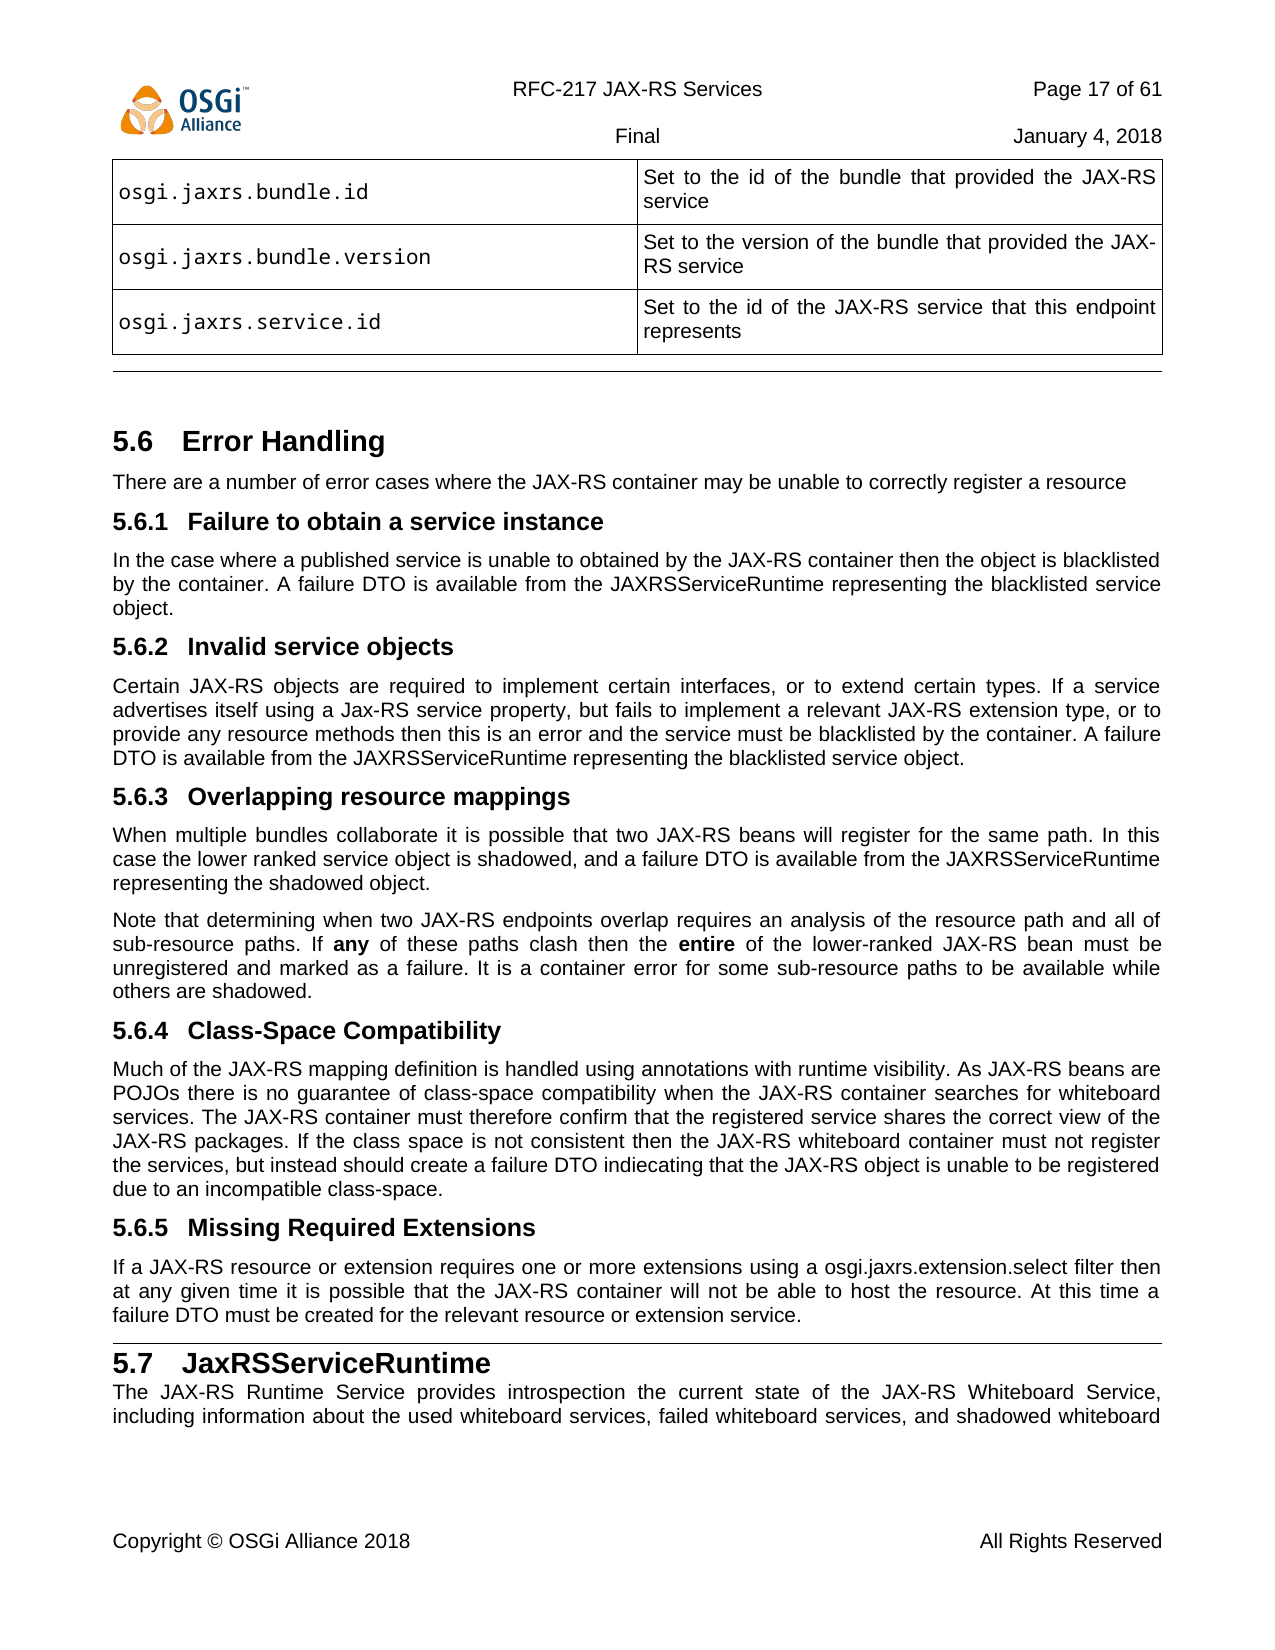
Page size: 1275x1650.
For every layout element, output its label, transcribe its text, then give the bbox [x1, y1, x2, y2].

subtitle Overlapping resource mappings [112, 782, 1162, 811]
subtitle Class-Space Compatibility [112, 1016, 1162, 1044]
text Note that determining when two JAX-RS endpoints overlap requires an analysis of the resource path and all of sub-resource paths. If any of these paths clash then the entire of the lower-ranked JAX-RS bean must be unregistered and marked as a failure. It is a container error for some sub-resource paths to be available while others are shadowed. [112, 907, 1162, 1003]
table_cell Set to the id of the bundle that provided the JAX-RS service [638, 160, 1162, 224]
text In the case where a published service is unable to obtained by the JAX-RS container then the object is blacklisted by the container. A failure DTO is available from the JAXRSServiceRuntime representing the blacklisted service object. [112, 548, 1162, 620]
picture [113, 78, 257, 142]
table_cell osgi.jaxrs.bundle.version [113, 225, 637, 289]
text When multiple bundles collaborate it is possible that two JAX-RS beans will register for the same path. In this case the lower ranked service object is shadowed, and a failure DTO is available from the JAXRSServiceRuntime representing the shadowed object. [112, 823, 1162, 895]
subtitle Invalid service objects [112, 632, 1162, 661]
text There are a number of error cases where the JAX-RS container may be unable to correctly register a resource [112, 470, 1162, 494]
table_cell Set to the version of the bundle that provided the JAX-RS service [638, 225, 1162, 289]
subtitle JaxRSServiceRuntime [112, 1344, 1162, 1380]
table_cell Set to the id of the JAX-RS service that this endpoint represents [638, 290, 1162, 354]
text Certain JAX-RS objects are required to implement certain interfaces, or to extend certain types. If a service advertises itself using a Jax-RS service property, but fails to implement a relevant JAX-RS extension type, or to provide any resource methods then this is an error and the service must be blacklisted by the container. A failure DTO is available from the JAXRSServiceRuntime representing the blacklisted service object. [112, 673, 1162, 769]
text Much of the JAX-RS mapping definition is handled using annotations with runtime visibility. As JAX-RS beans are POJOs there is no guarantee of class-space compatibility when the JAX-RS container searches for whiteboard services. The JAX-RS container must therefore confirm that the registered service shares the correct view of the JAX-RS packages. If the class space is not consistent then the JAX-RS whiteboard container must not register the services, but instead should create a failure DTO indiecating that the JAX-RS object is unable to be registered due to an incompatible class-space. [112, 1057, 1162, 1201]
table_cell osgi.jaxrs.service.id [113, 290, 637, 354]
text If a JAX-RS resource or extension requires one or more extensions using a osgi.jaxrs.extension.select filter then at any given time it is possible that the JAX-RS container will not be able to host the resource. At this time a failure DTO must be created for the relevant resource or extension service. [112, 1254, 1162, 1326]
text The JAX-RS Runtime Service provides introspection the current state of the JAX-RS Whiteboard Service, including information about the used whiteboard services, failed whiteboard services, and shadowed whiteboard [112, 1380, 1162, 1428]
subtitle Missing Required Extensions [112, 1213, 1162, 1242]
table_cell osgi.jaxrs.bundle.id [113, 160, 637, 224]
subtitle Error Handling [112, 421, 1162, 458]
subtitle Failure to obtain a service instance [112, 507, 1162, 535]
